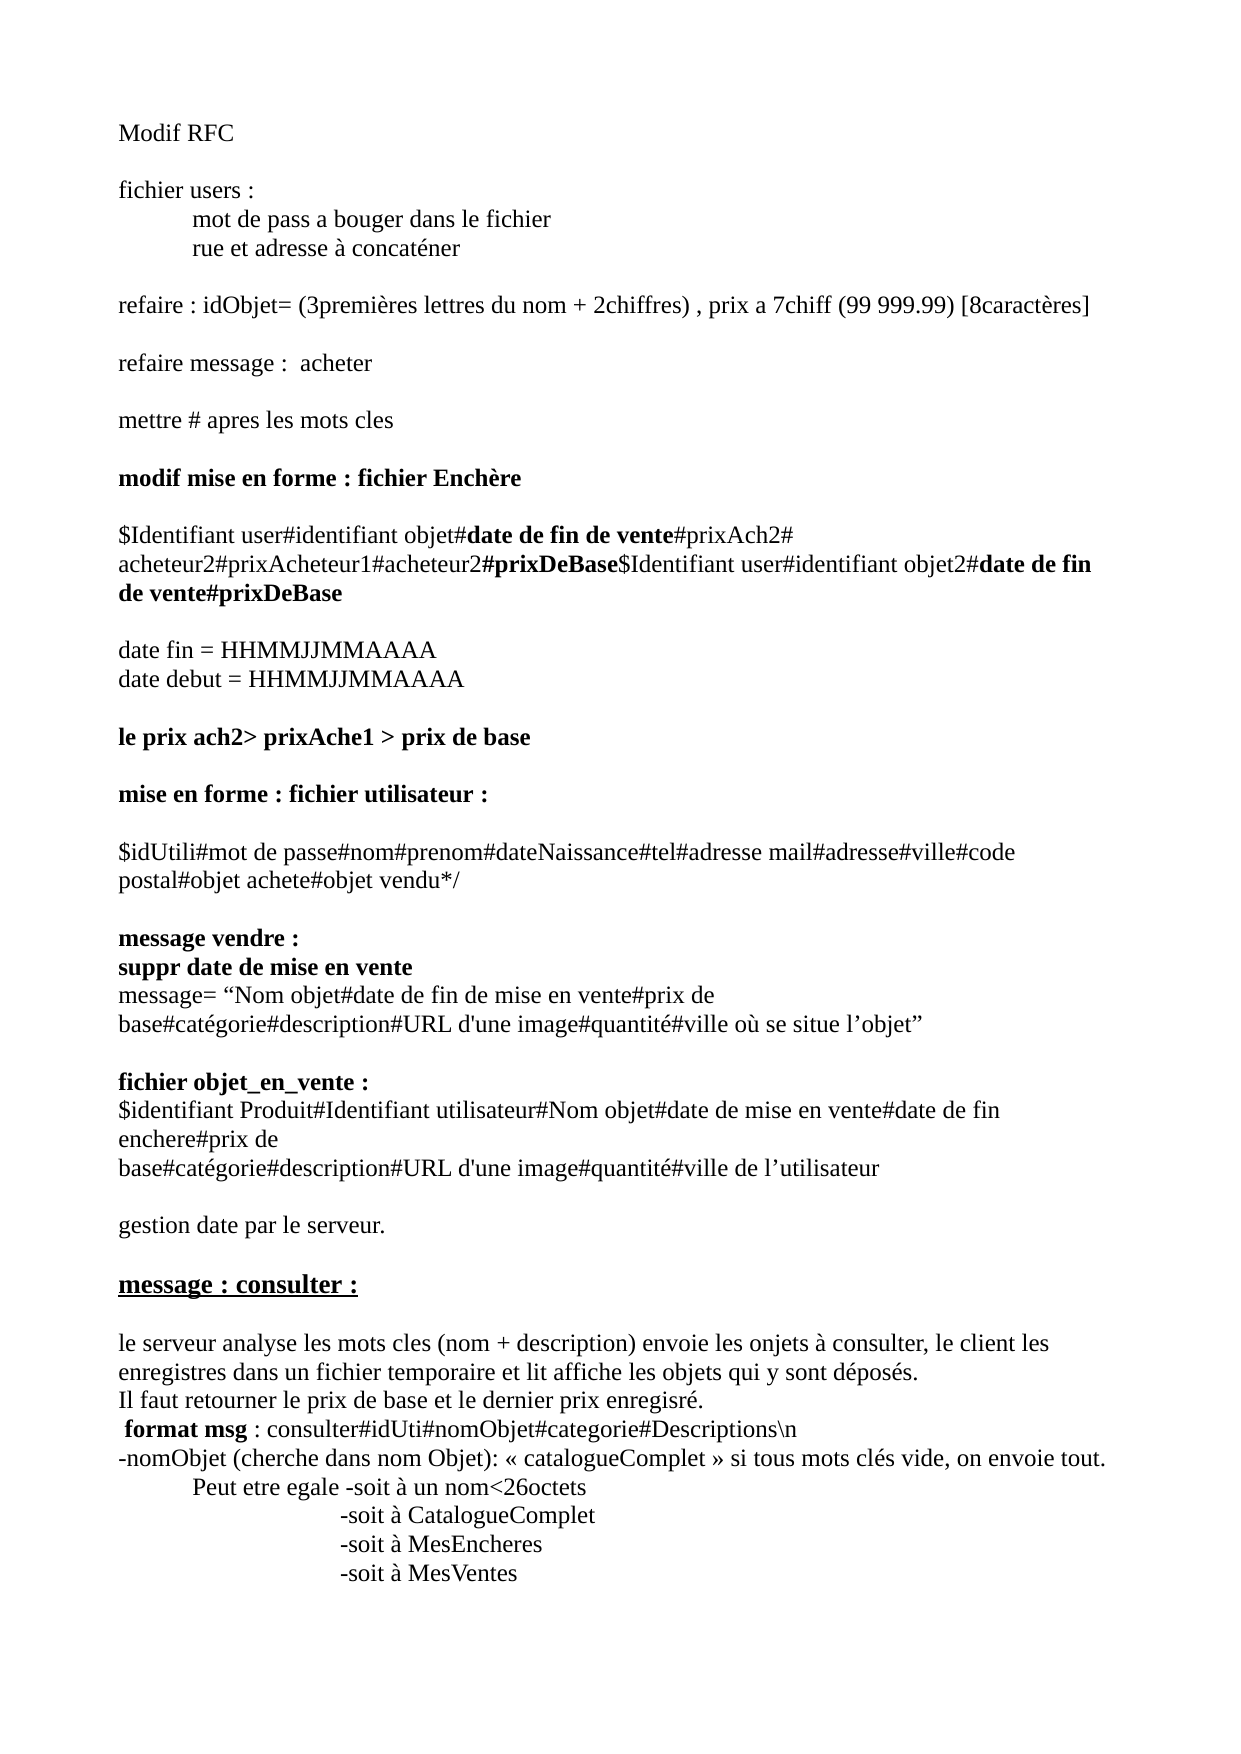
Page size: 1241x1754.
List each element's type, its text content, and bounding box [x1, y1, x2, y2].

text $idUtili#mot de passe#nom#prenom#dateNaissance#tel#adresse mail#adresse#ville#code postal#objet achete#objet vendu*/ [118, 837, 1122, 894]
text -soit à MesVentes [118, 1558, 1122, 1587]
text mettre # apres les mots cles [118, 406, 1122, 434]
text base#catégorie#description#URL d'une image#quantité#ville de l’utilisateur [118, 1153, 1122, 1182]
text Peut etre egale -soit à un nom<26octets [118, 1472, 1122, 1501]
text message vendre : [118, 923, 1122, 952]
text rue et adresse à concaténer [118, 233, 1122, 262]
text le prix ach2> prixAche1 > prix de base [118, 722, 1122, 751]
text suppr date de mise en vente [118, 952, 1122, 981]
text gestion date par le serveur. [118, 1211, 1122, 1239]
text modif mise en forme : fichier Enchère [118, 463, 1122, 492]
text $Identifiant user#identifiant objet#date de fin de vente#prixAch2# acheteur2#prixAcheteur1#acheteur2#prixDeBase$Identifiant user#identifiant objet2#date de fin de vente#prixDeBase [118, 521, 1122, 607]
text mot de pass a bouger dans le fichier [118, 204, 1122, 233]
text -soit à CatalogueComplet [118, 1501, 1122, 1529]
text base#catégorie#description#URL d'une image#quantité#ville où se situe l’objet” [118, 1009, 1122, 1038]
text -soit à MesEncheres [118, 1529, 1122, 1558]
text refaire message : acheter [118, 348, 1122, 377]
text fichier users : [118, 176, 1122, 204]
text message= “Nom objet#date de fin de mise en vente#prix de [118, 981, 1122, 1009]
text format msg : consulter#idUti#nomObjet#categorie#Descriptions\n [118, 1414, 1122, 1443]
text Il faut retourner le prix de base et le dernier prix enregisré. [118, 1386, 1122, 1414]
text Modif RFC [118, 118, 1122, 147]
text mise en forme : fichier utilisateur : [118, 779, 1122, 808]
text date fin = HHMMJJMMAAAA [118, 636, 1122, 664]
text fichier objet_en_vente : [118, 1067, 1122, 1096]
text le serveur analyse les mots cles (nom + description) envoie les onjets à consulter, le client les enregistres dans un fichier temporaire et lit affiche les objets qui y sont déposés. [118, 1328, 1122, 1386]
text message : consulter : [118, 1268, 1122, 1299]
text $identifiant Produit#Identifiant utilisateur#Nom objet#date de mise en vente#date de fin enchere#prix de [118, 1096, 1122, 1153]
text -nomObjet (cherche dans nom Objet): « catalogueComplet » si tous mots clés vide, on envoie tout. [118, 1443, 1122, 1472]
text refaire : idObjet= (3premières lettres du nom + 2chiffres) , prix a 7chiff (99 999.99) [8caractères] [118, 291, 1122, 319]
text date debut = HHMMJJMMAAAA [118, 664, 1122, 693]
